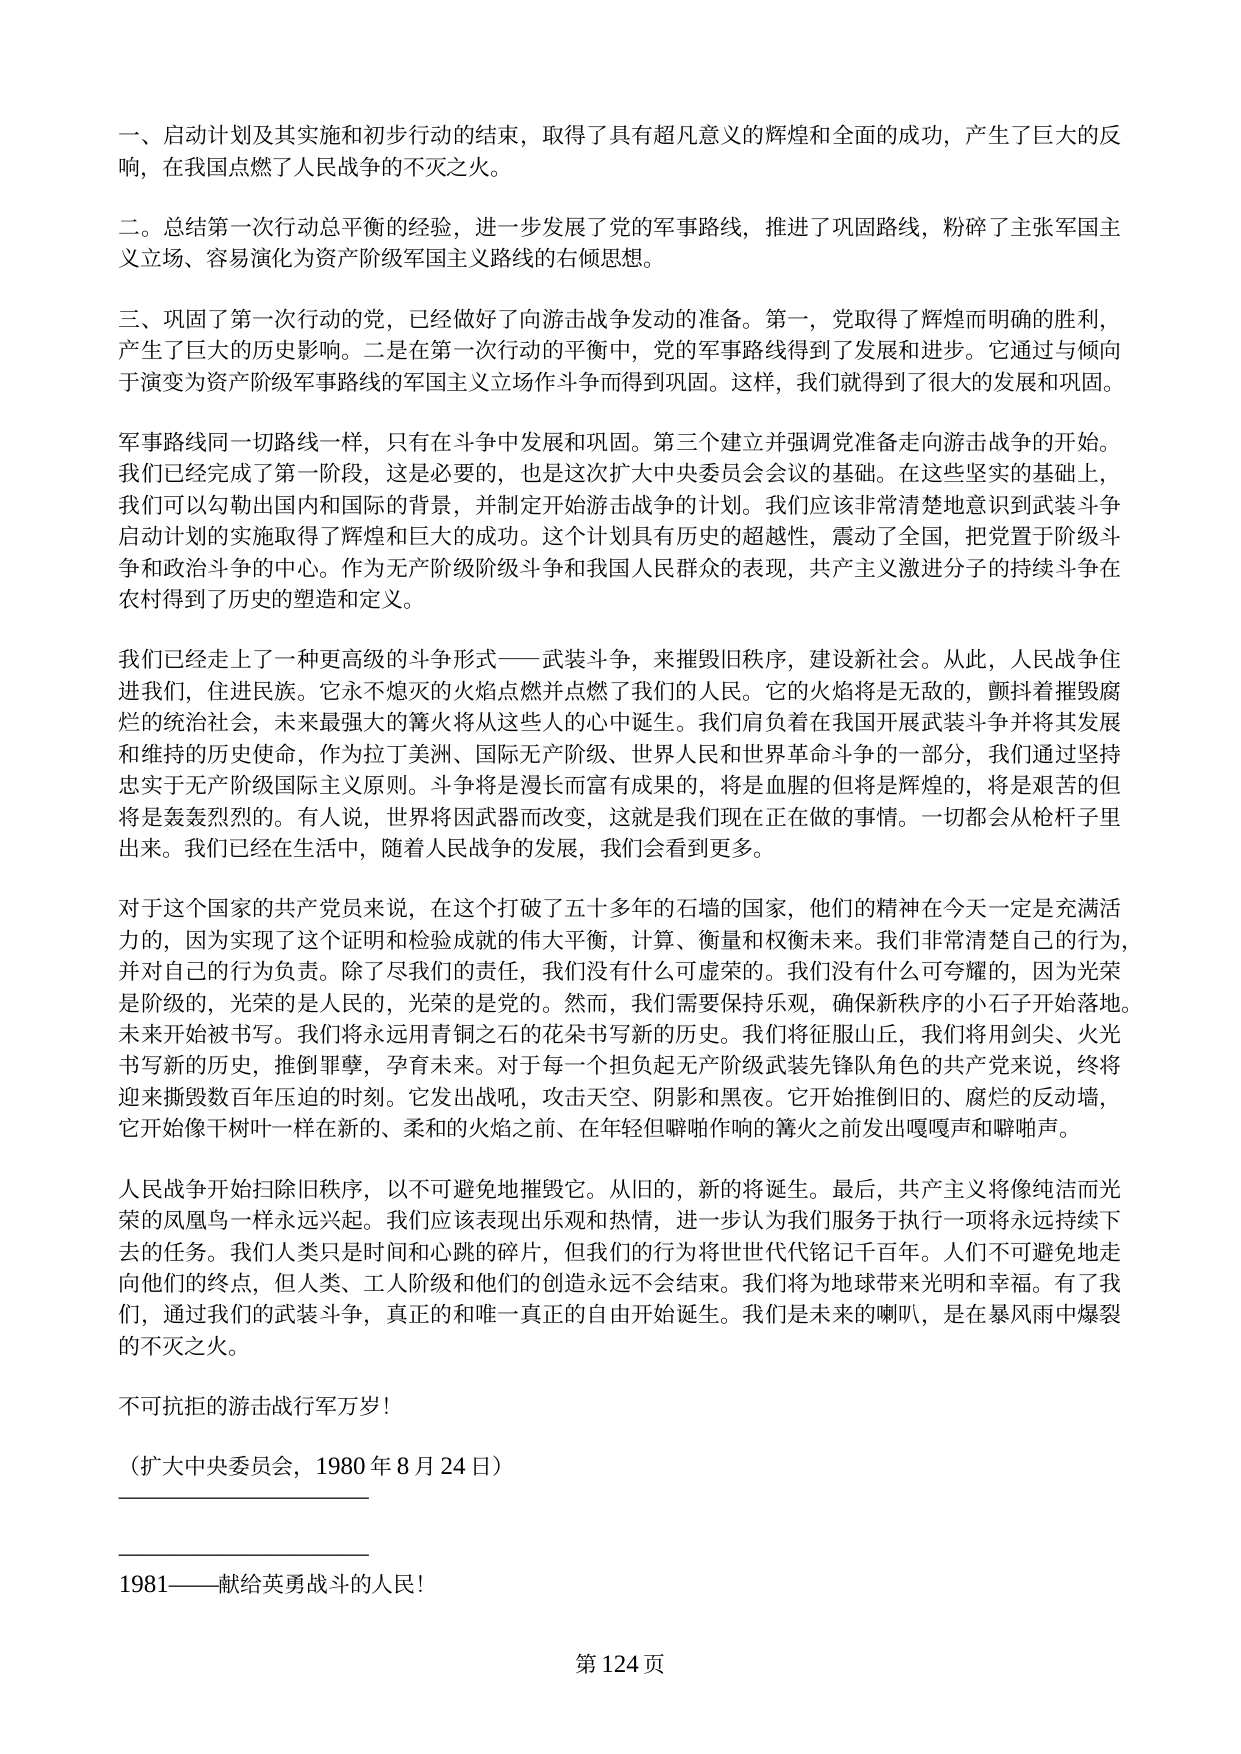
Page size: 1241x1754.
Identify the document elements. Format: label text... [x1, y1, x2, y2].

text 一、启动计划及其实施和初步行动的结束，取得了具有超凡意义的辉煌和全面的成功，产生了巨大的反响，在我国点燃了人民战争的不灭之火。 [118, 118, 1122, 181]
text —————————— [118, 1538, 1122, 1567]
text 我们已经走上了一种更高级的斗争形式——武装斗争，来摧毁旧秩序，建设新社会。从此，人民战争住进我们，住进民族。它永不熄灭的火焰点燃并点燃了我们的人民。它的火焰将是无敌的，颤抖着摧毁腐烂的统治社会，未来最强大的篝火将从这些人的心中诞生。我们肩负着在我国开展武装斗争并将其发展和维持的历史使命，作为拉丁美洲、国际无产阶级、世界人民和世界革命斗争的一部分，我们通过坚持忠实于无产阶级国际主义原则。斗争将是漫长而富有成果的，将是血腥的但将是辉煌的，将是艰苦的但将是轰轰烈烈的。有人说，世界将因武器而改变，这就是我们现在正在做的事情。一切都会从枪杆子里出来。我们已经在生活中，随着人民战争的发展，我们会看到更多。 [118, 642, 1122, 863]
text 不可抗拒的游击战行军万岁！ [118, 1389, 1122, 1421]
text （扩大中央委员会，1980年8月24日） [118, 1449, 1122, 1481]
text 三、巩固了第一次行动的党，已经做好了向游击战争发动的准备。第一，党取得了辉煌而明确的胜利，产生了巨大的历史影响。二是在第一次行动的平衡中，党的军事路线得到了发展和进步。它通过与倾向于演变为资产阶级军事路线的军国主义立场作斗争而得到巩固。这样，我们就得到了很大的发展和巩固。 [118, 302, 1122, 396]
text 二。总结第一次行动总平衡的经验，进一步发展了党的军事路线，推进了巩固路线，粉碎了主张军国主义立场、容易演化为资产阶级军国主义路线的右倾思想。 [118, 210, 1122, 273]
text —————————— [118, 1481, 1122, 1510]
text 军事路线同一切路线一样，只有在斗争中发展和巩固。第三个建立并强调党准备走向游击战争的开始。我们已经完成了第一阶段，这是必要的，也是这次扩大中央委员会会议的基础。在这些坚实的基础上，我们可以勾勒出国内和国际的背景，并制定开始游击战争的计划。我们应该非常清楚地意识到武装斗争启动计划的实施取得了辉煌和巨大的成功。这个计划具有历史的超越性，震动了全国，把党置于阶级斗争和政治斗争的中心。作为无产阶级阶级斗争和我国人民群众的表现，共产主义激进分子的持续斗争在农村得到了历史的塑造和定义。 [118, 425, 1122, 614]
text 人民战争开始扫除旧秩序，以不可避免地摧毁它。从旧的，新的将诞生。最后，共产主义将像纯洁而光荣的凤凰鸟一样永远兴起。我们应该表现出乐观和热情，进一步认为我们服务于执行一项将永远持续下去的任务。我们人类只是时间和心跳的碎片，但我们的行为将世世代代铭记千百年。人们不可避免地走向他们的终点，但人类、工人阶级和他们的创造永远不会结束。我们将为地球带来光明和幸福。有了我们，通过我们的武装斗争，真正的和唯一真正的自由开始诞生。我们是未来的喇叭，是在暴风雨中爆裂的不灭之火。 [118, 1172, 1122, 1361]
text 1981——献给英勇战斗的人民！ [118, 1567, 1122, 1599]
text 对于这个国家的共产党员来说，在这个打破了五十多年的石墙的国家，他们的精神在今天一定是充满活力的，因为实现了这个证明和检验成就的伟大平衡，计算、衡量和权衡未来。我们非常清楚自己的行为，并对自己的行为负责。除了尽我们的责任，我们没有什么可虚荣的。我们没有什么可夸耀的，因为光荣是阶级的，光荣的是人民的，光荣的是党的。然而，我们需要保持乐观，确保新秩序的小石子开始落地。未来开始被书写。我们将永远用青铜之石的花朵书写新的历史。我们将征服山丘，我们将用剑尖、火光书写新的历史，推倒罪孽，孕育未来。对于每一个担负起无产阶级武装先锋队角色的共产党来说，终将迎来撕毁数百年压迫的时刻。它发出战吼，攻击天空、阴影和黑夜。它开始推倒旧的、腐烂的反动墙，它开始像干树叶一样在新的、柔和的火焰之前、在年轻但噼啪作响的篝火之前发出嘎嘎声和噼啪声。 [118, 891, 1122, 1143]
